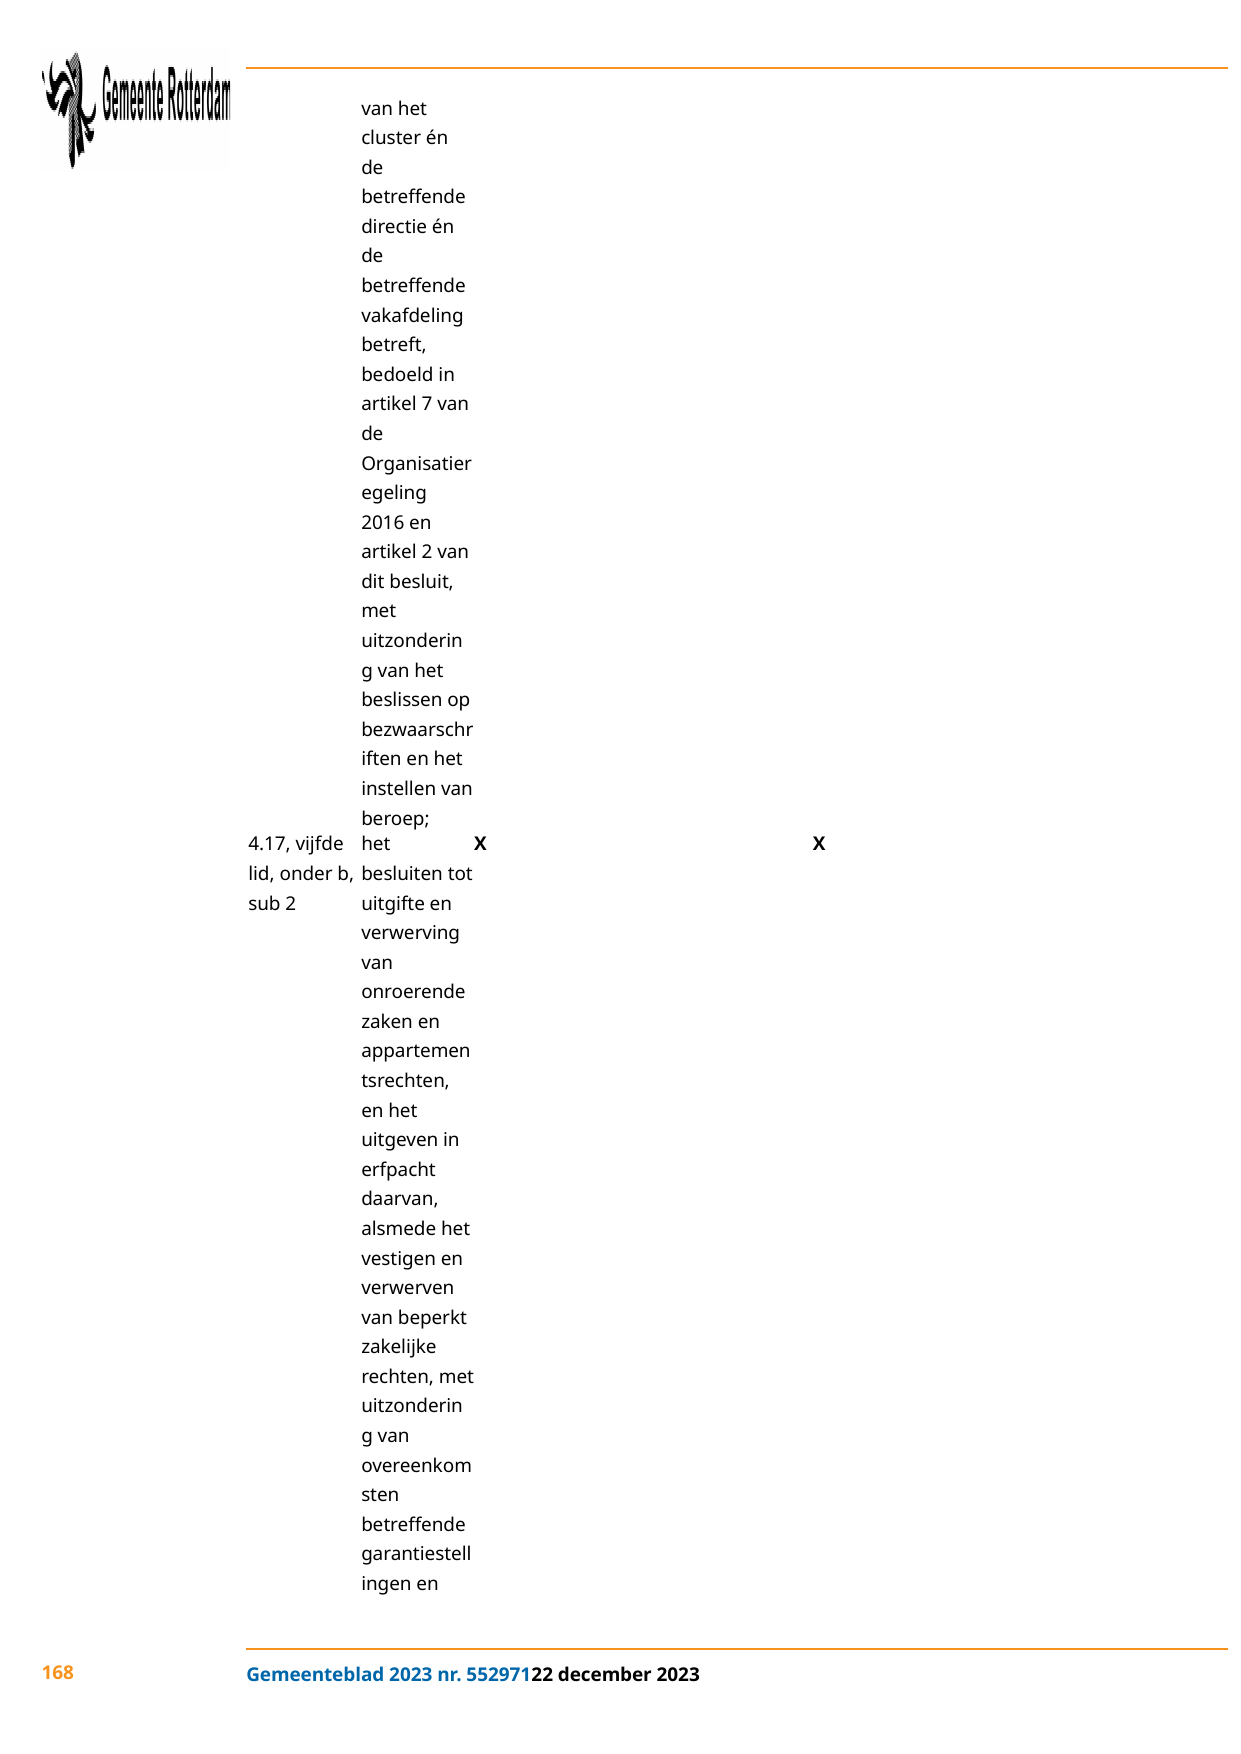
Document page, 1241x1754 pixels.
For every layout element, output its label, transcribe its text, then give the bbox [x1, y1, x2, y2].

table_cell [1039, 95, 1152, 831]
table_cell [587, 831, 700, 1596]
table_cell [700, 95, 813, 831]
table_cell [926, 831, 1038, 1596]
table_cell X [813, 831, 926, 1596]
table_cell 4.17, vijfde lid, onder b, sub 2 [248, 831, 361, 1596]
table_cell [248, 95, 361, 831]
table_cell [813, 95, 926, 831]
table_cell [1039, 831, 1152, 1596]
table_cell van het cluster én de betreffende directie én de betreffende vakafdeling betreft, bedoeld in artikel 7 van de Organisatieregeling 2016 en artikel 2 van dit besluit, met uitzondering van het beslissen op bezwaarschriften en het instellen van beroep; [361, 95, 474, 831]
table_cell [926, 95, 1038, 831]
picture [41, 47, 231, 172]
table_cell het besluiten tot uitgifte en verwerving van onroerende zaken en appartementsrechten, en het uitgeven in erfpacht daarvan, alsmede het vestigen en verwerven van beperkt zakelijke rechten, met uitzondering van overeenkomsten betreffende garantiestellingen en [361, 831, 474, 1596]
table_cell X [474, 831, 587, 1596]
table_cell [474, 95, 587, 831]
table_cell [700, 831, 813, 1596]
table_cell [587, 95, 700, 831]
